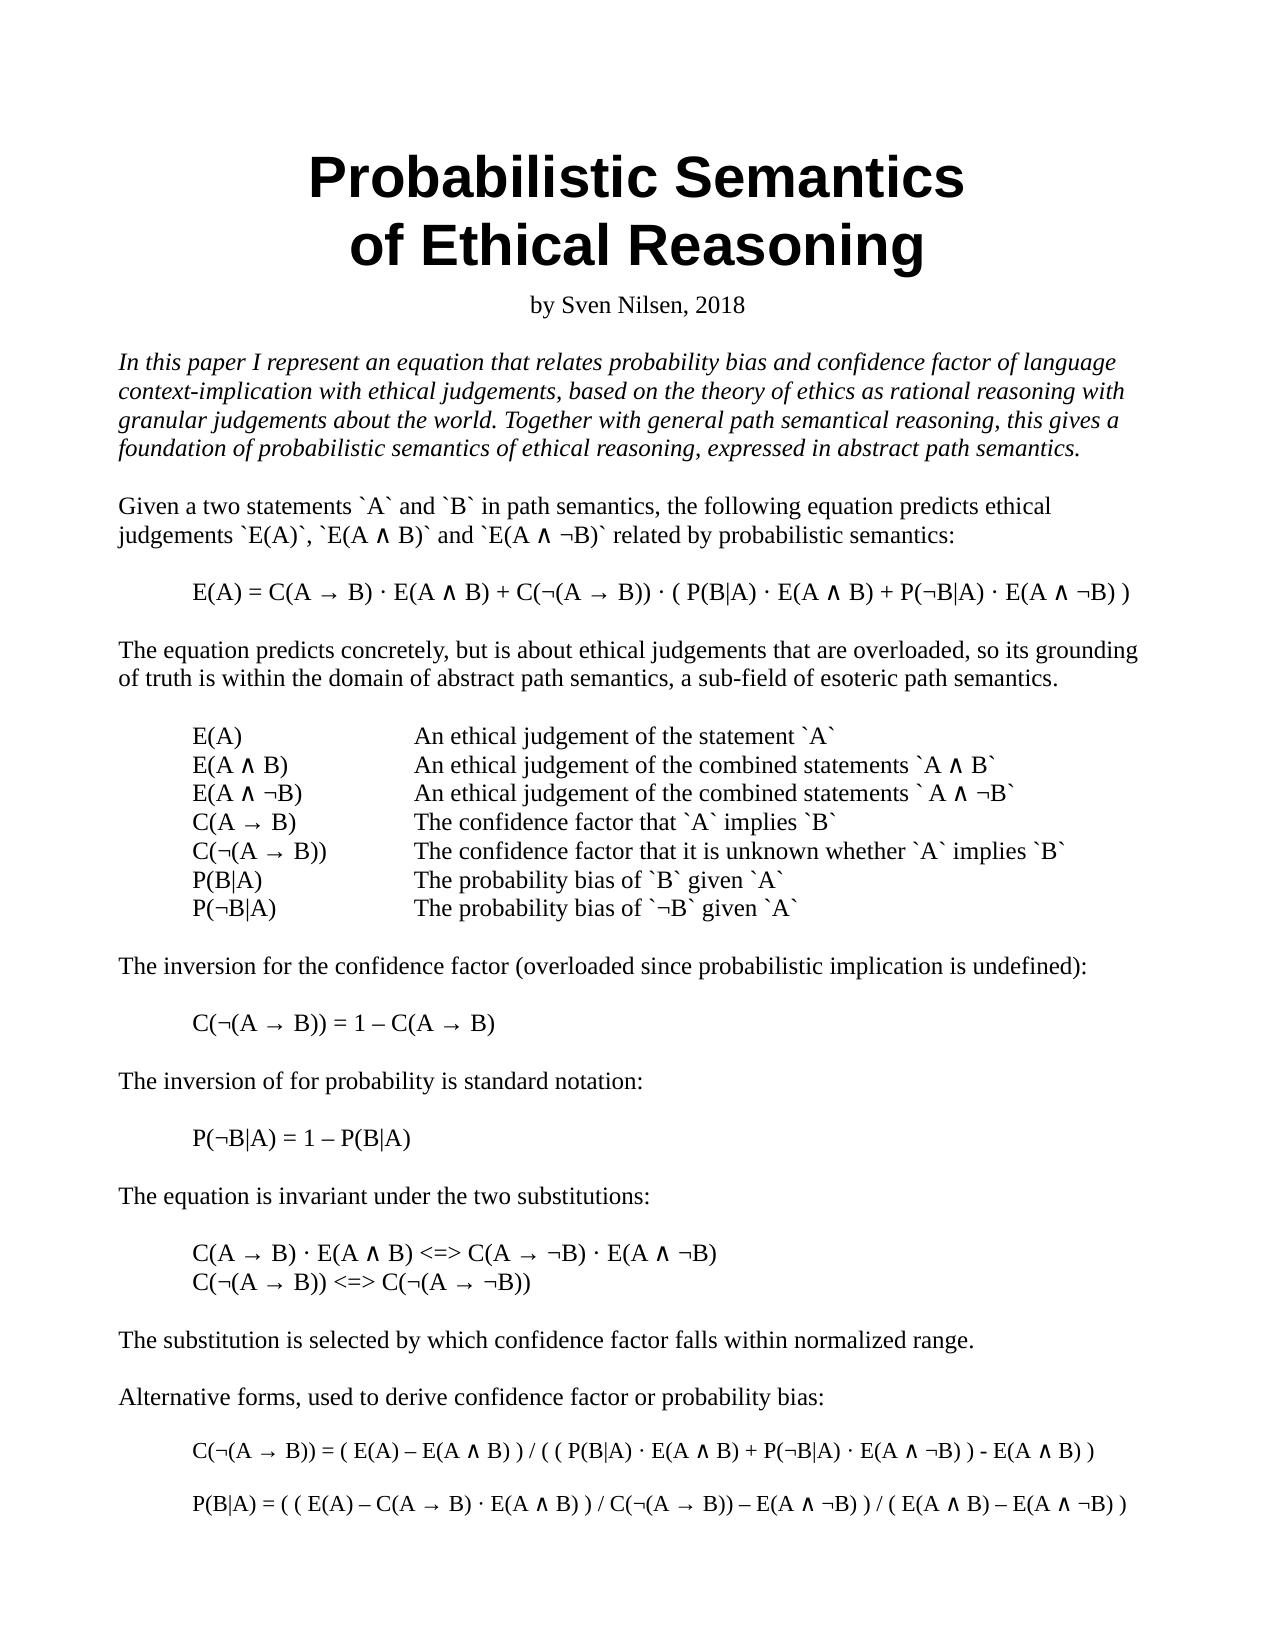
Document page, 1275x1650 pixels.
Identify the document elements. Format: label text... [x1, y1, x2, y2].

text In this paper I represent an equation that relates probability bias and confidence factor of language context-implication with ethical judgements, based on the theory of ethics as rational reasoning with granular judgements about the world. Together with general path semantical reasoning, this gives a foundation of probabilistic semantics of ethical reasoning, expressed in abstract path semantics. [118, 347, 1157, 462]
text P(¬B|A) The probability bias of `¬B` given `A` [118, 893, 1157, 922]
text C(A → B) · E(A ∧ B) <=> C(A → ¬B) · E(A ∧ ¬B) [118, 1238, 1157, 1267]
title Probabilistic Semantics of Ethical Reasoning [118, 143, 1157, 277]
text C(A → B) The confidence factor that `A` implies `B` [118, 807, 1157, 836]
text P(B|A) The probability bias of `B` given `A` [118, 865, 1157, 893]
text E(A) = C(A → B) · E(A ∧ B) + C(¬(A → B)) · ( P(B|A) · E(A ∧ B) + P(¬B|A) · E(A ∧ ¬B) ) [118, 577, 1157, 606]
text The substitution is selected by which confidence factor falls within normalized range. [118, 1325, 1157, 1353]
text C(¬(A → B)) <=> C(¬(A → ¬B)) [118, 1267, 1157, 1296]
text C(¬(A → B)) = 1 – C(A → B) [118, 1008, 1157, 1037]
text C(¬(A → B)) = ( E(A) – E(A ∧ B) ) / ( ( P(B|A) · E(A ∧ B) + P(¬B|A) · E(A ∧ ¬B) ) - E(A ∧ B) ) [118, 1437, 1157, 1464]
text The equation is invariant under the two substitutions: [118, 1181, 1157, 1210]
text C(¬(A → B)) The confidence factor that it is unknown whether `A` implies `B` [118, 836, 1157, 865]
text by Sven Nilsen, 2018 [118, 290, 1157, 318]
text The inversion for the confidence factor (overloaded since probabilistic implication is undefined): [118, 951, 1157, 980]
text Given a two statements `A` and `B` in path semantics, the following equation predicts ethical judgements `E(A)`, `E(A ∧ B)` and `E(A ∧ ¬B)` related by probabilistic semantics: [118, 491, 1157, 548]
text E(A ∧ B) An ethical judgement of the combined statements `A ∧ B` [118, 750, 1157, 778]
text E(A) An ethical judgement of the statement `A` [118, 721, 1157, 750]
text The equation predicts concretely, but is about ethical judgements that are overloaded, so its grounding of truth is within the domain of abstract path semantics, a sub-field of esoteric path semantics. [118, 635, 1157, 692]
text E(A ∧ ¬B) An ethical judgement of the combined statements ` A ∧ ¬B` [118, 778, 1157, 807]
text The inversion of for probability is standard notation: [118, 1066, 1157, 1095]
text P(B|A) = ( ( E(A) – C(A → B) · E(A ∧ B) ) / C(¬(A → B)) – E(A ∧ ¬B) ) / ( E(A ∧ B) – E(A ∧ ¬B) ) [118, 1490, 1157, 1516]
text Alternative forms, used to derive confidence factor or probability bias: [118, 1382, 1157, 1411]
text P(¬B|A) = 1 – P(B|A) [118, 1123, 1157, 1152]
